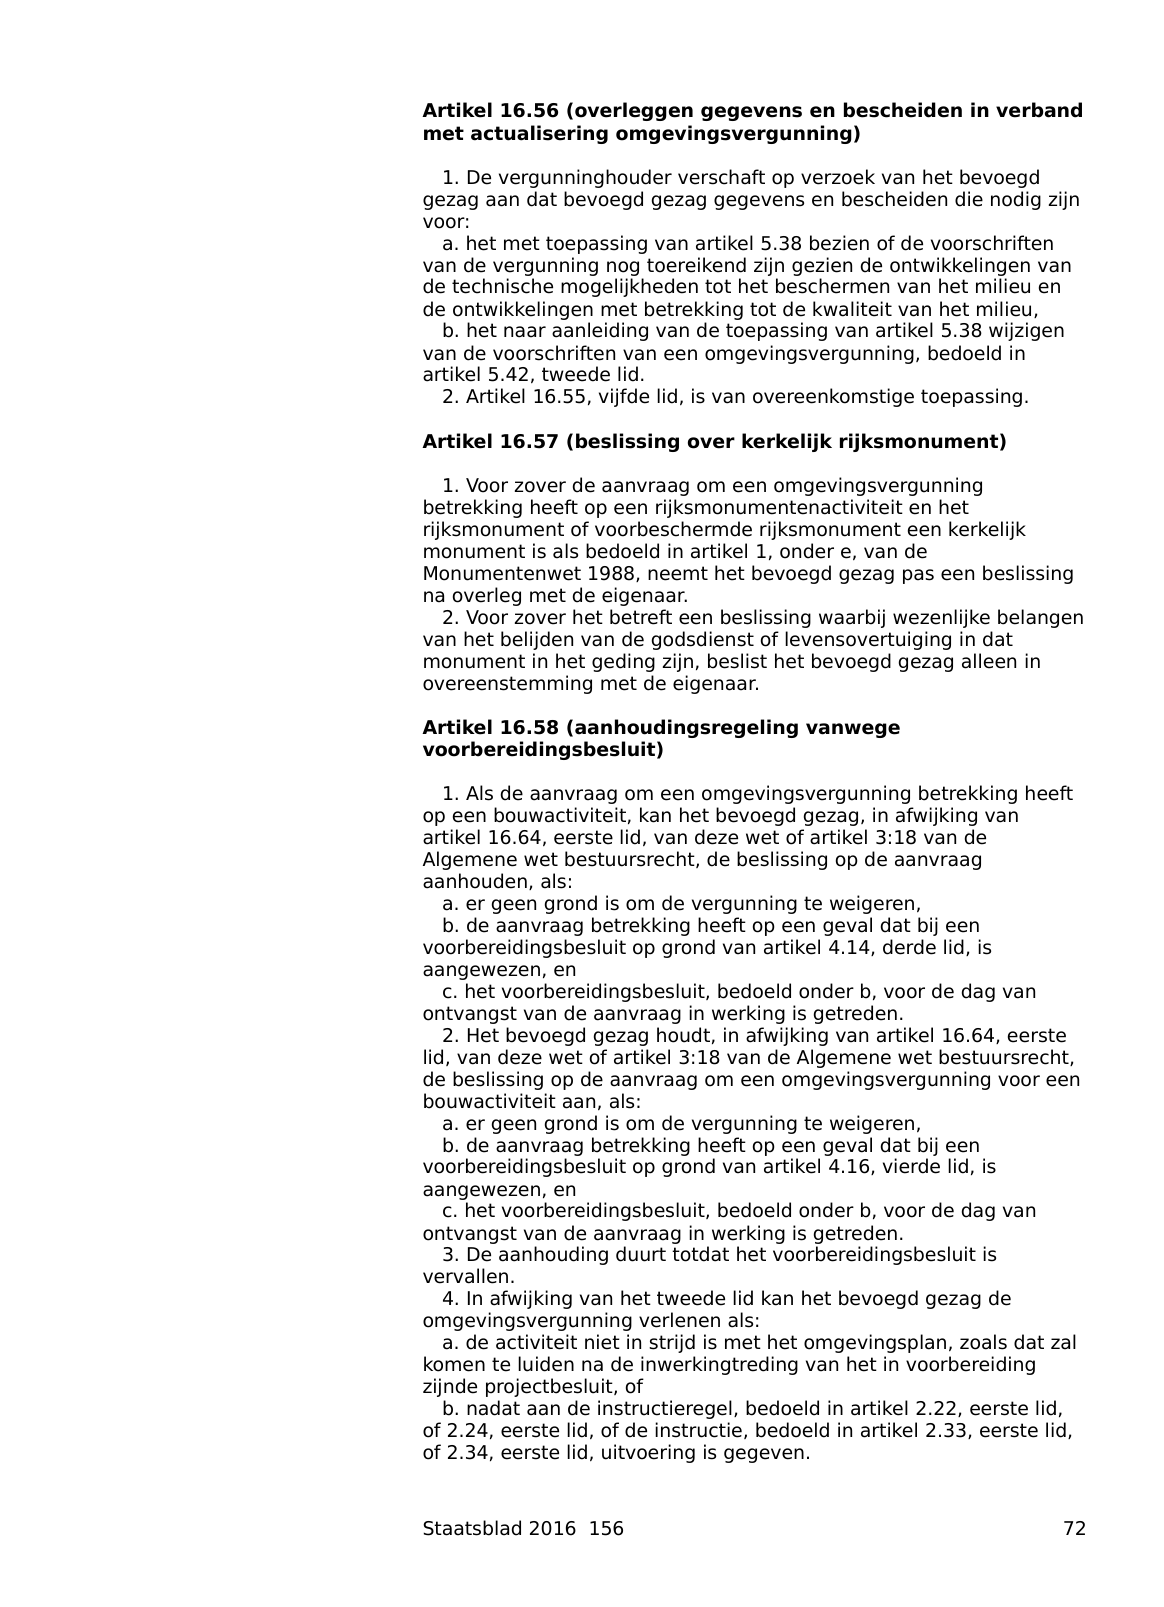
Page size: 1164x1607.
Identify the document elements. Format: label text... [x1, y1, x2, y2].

text 2. Artikel 16.55, vijfde lid, is van overeenkomstige toepassing. [422, 386, 1087, 408]
text b. het naar aanleiding van de toepassing van artikel 5.38 wijzigen van de voorschriften van een omgevingsvergunning, bedoeld in artikel 5.42, tweede lid. [422, 320, 1087, 386]
text a. er geen grond is om de vergunning te weigeren, [422, 1112, 1087, 1134]
text c. het voorbereidingsbesluit, bedoeld onder b, voor de dag van ontvangst van de aanvraag in werking is getreden. [422, 1200, 1087, 1244]
subtitle Artikel 16.57 (beslissing over kerkelijk rijksmonument) [422, 431, 1087, 452]
text 4. In afwijking van het tweede lid kan het bevoegd gezag de omgevingsvergunning verlenen als: [422, 1288, 1087, 1332]
text a. er geen grond is om de vergunning te weigeren, [422, 893, 1087, 915]
subtitle Artikel 16.56 (overleggen gegevens en bescheiden in verband met actualisering omgevingsvergunning) [422, 100, 1087, 144]
text b. de aanvraag betrekking heeft op een geval dat bij een voorbereidingsbesluit op grond van artikel 4.14, derde lid, is aangewezen, en [422, 915, 1087, 981]
text 3. De aanhouding duurt totdat het voorbereidingsbesluit is vervallen. [422, 1244, 1087, 1288]
subtitle Artikel 16.58 (aanhoudingsregeling vanwege voorbereidingsbesluit) [422, 717, 1087, 761]
text b. nadat aan de instructieregel, bedoeld in artikel 2.22, eerste lid, of 2.24, eerste lid, of de instructie, bedoeld in artikel 2.33, eerste lid, of 2.34, eerste lid, uitvoering is gegeven. [422, 1398, 1087, 1464]
text 1. Voor zover de aanvraag om een omgevingsvergunning betrekking heeft op een rijksmonumentenactiviteit en het rijksmonument of voorbeschermde rijksmonument een kerkelijk monument is als bedoeld in artikel 1, onder e, van de Monumentenwet 1988, neemt het bevoegd gezag pas een beslissing na overleg met de eigenaar. [422, 475, 1087, 607]
text 2. Voor zover het betreft een beslissing waarbij wezenlijke belangen van het belijden van de godsdienst of levensovertuiging in dat monument in het geding zijn, beslist het bevoegd gezag alleen in overeenstemming met de eigenaar. [422, 607, 1087, 694]
text 2. Het bevoegd gezag houdt, in afwijking van artikel 16.64, eerste lid, van deze wet of artikel 3:18 van de Algemene wet bestuursrecht, de beslissing op de aanvraag om een omgevingsvergunning voor een bouwactiviteit aan, als: [422, 1024, 1087, 1112]
text 1. De vergunninghouder verschaft op verzoek van het bevoegd gezag aan dat bevoegd gezag gegevens en bescheiden die nodig zijn voor: [422, 167, 1087, 232]
text a. de activiteit niet in strijd is met het omgevingsplan, zoals dat zal komen te luiden na de inwerkingtreding van het in voorbereiding zijnde projectbesluit, of [422, 1332, 1087, 1398]
text b. de aanvraag betrekking heeft op een geval dat bij een voorbereidingsbesluit op grond van artikel 4.16, vierde lid, is aangewezen, en [422, 1134, 1087, 1200]
text c. het voorbereidingsbesluit, bedoeld onder b, voor de dag van ontvangst van de aanvraag in werking is getreden. [422, 981, 1087, 1024]
text 1. Als de aanvraag om een omgevingsvergunning betrekking heeft op een bouwactiviteit, kan het bevoegd gezag, in afwijking van artikel 16.64, eerste lid, van deze wet of artikel 3:18 van de Algemene wet bestuursrecht, de beslissing op de aanvraag aanhouden, als: [422, 783, 1087, 893]
text a. het met toepassing van artikel 5.38 bezien of de voorschriften van de vergunning nog toereikend zijn gezien de ontwikkelingen van de technische mogelijkheden tot het beschermen van het milieu en de ontwikkelingen met betrekking tot de kwaliteit van het milieu, [422, 232, 1087, 320]
